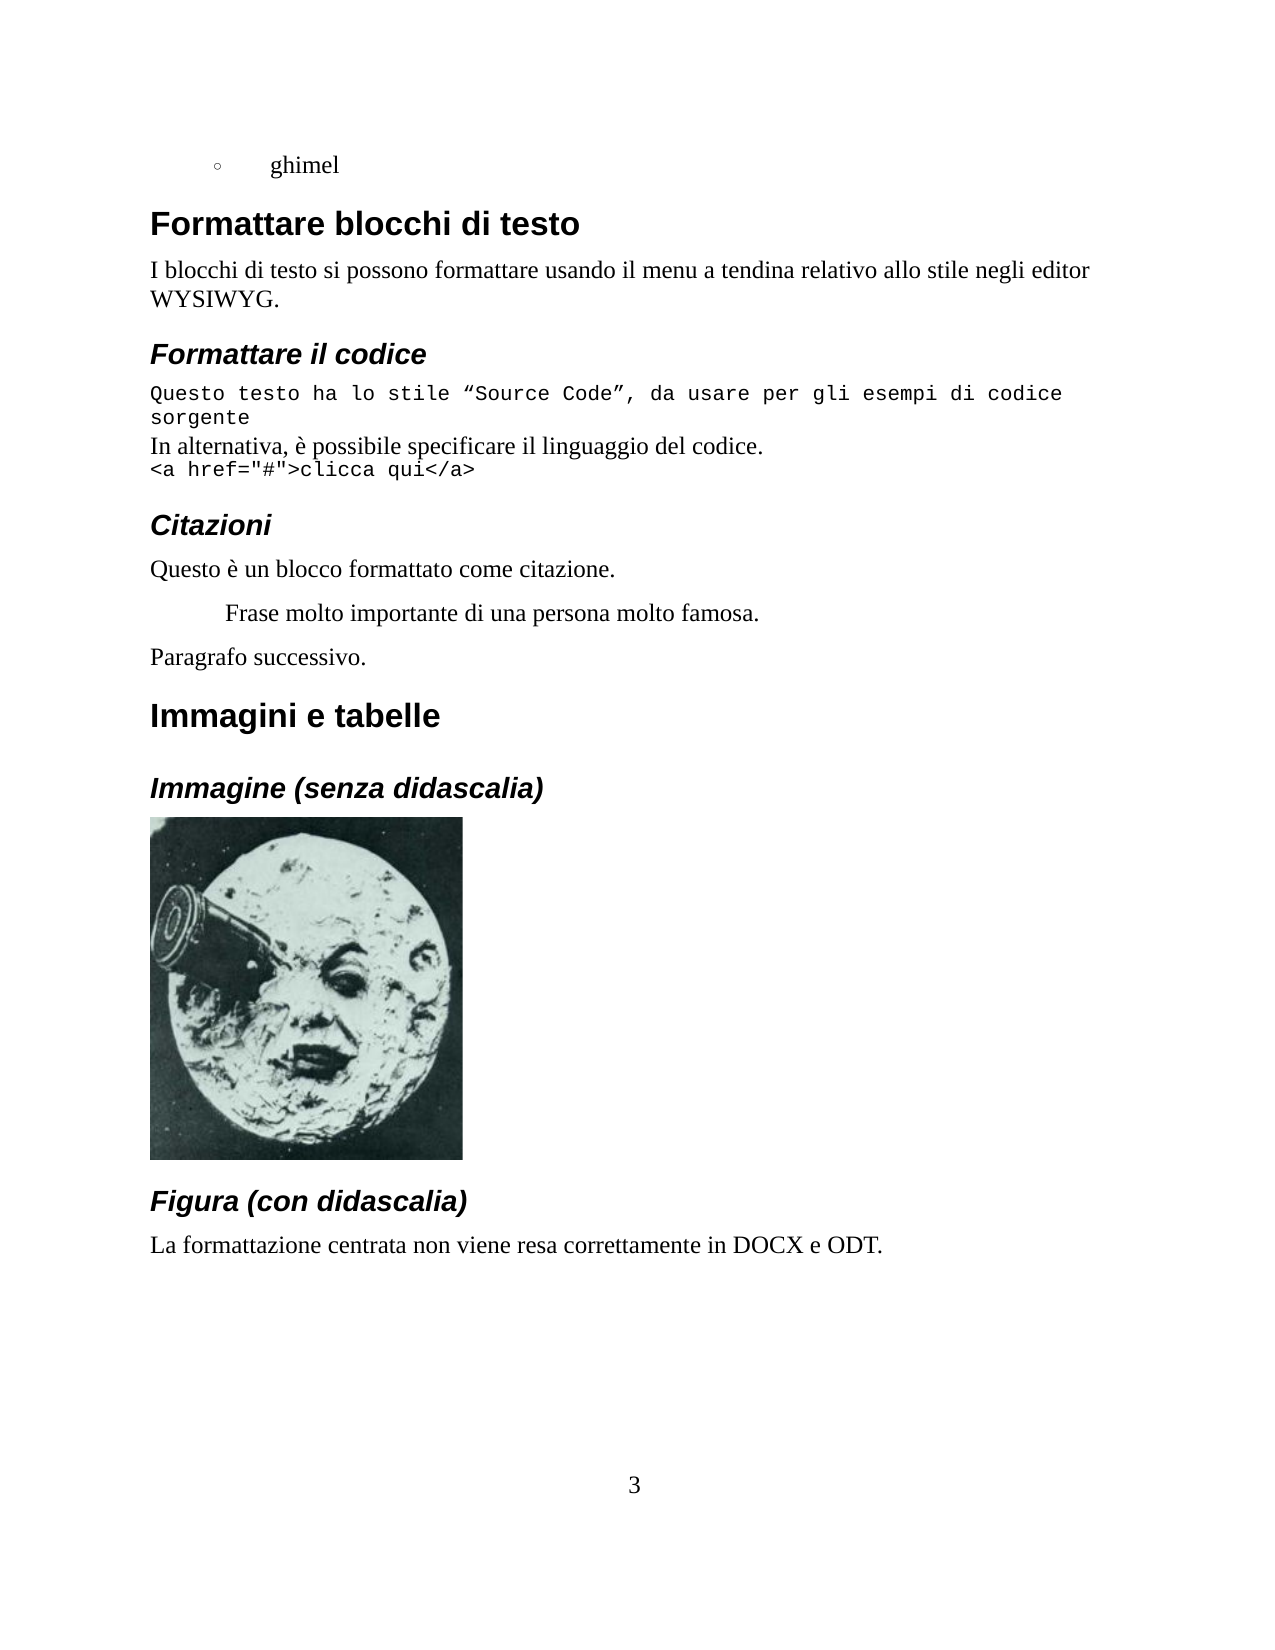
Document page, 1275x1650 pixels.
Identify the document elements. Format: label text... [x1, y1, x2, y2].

list ghimel [210, 150, 1125, 179]
text I blocchi di testo si possono formattare usando il menu a tendina relativo allo stile negli editor WYSIWYG. [150, 255, 1125, 312]
subtitle Formattare il codice [150, 337, 1125, 371]
subtitle Citazioni [150, 508, 1125, 542]
subtitle Figura (con didascalia) [150, 1184, 1125, 1218]
text La formattazione centrata non viene resa correttamente in DOCX e ODT. [150, 1230, 1125, 1259]
text Frase molto importante di una persona molto famosa. [225, 598, 1125, 627]
subtitle Immagini e tabelle [150, 695, 1125, 734]
text Questo testo ha lo stile “Source Code”, da usare per gli esempi di codice sorgente [150, 383, 1125, 431]
picture [150, 817, 463, 1160]
text Questo è un blocco formattato come citazione. [150, 554, 1125, 583]
subtitle Formattare blocchi di testo [150, 204, 1125, 242]
text <a href="#">clicca qui</a> [150, 459, 1125, 483]
subtitle Immagine (senza didascalia) [150, 772, 1125, 805]
text In alternativa, è possibile specificare il linguaggio del codice. [150, 431, 1125, 459]
text Paragrafo successivo. [150, 642, 1125, 670]
